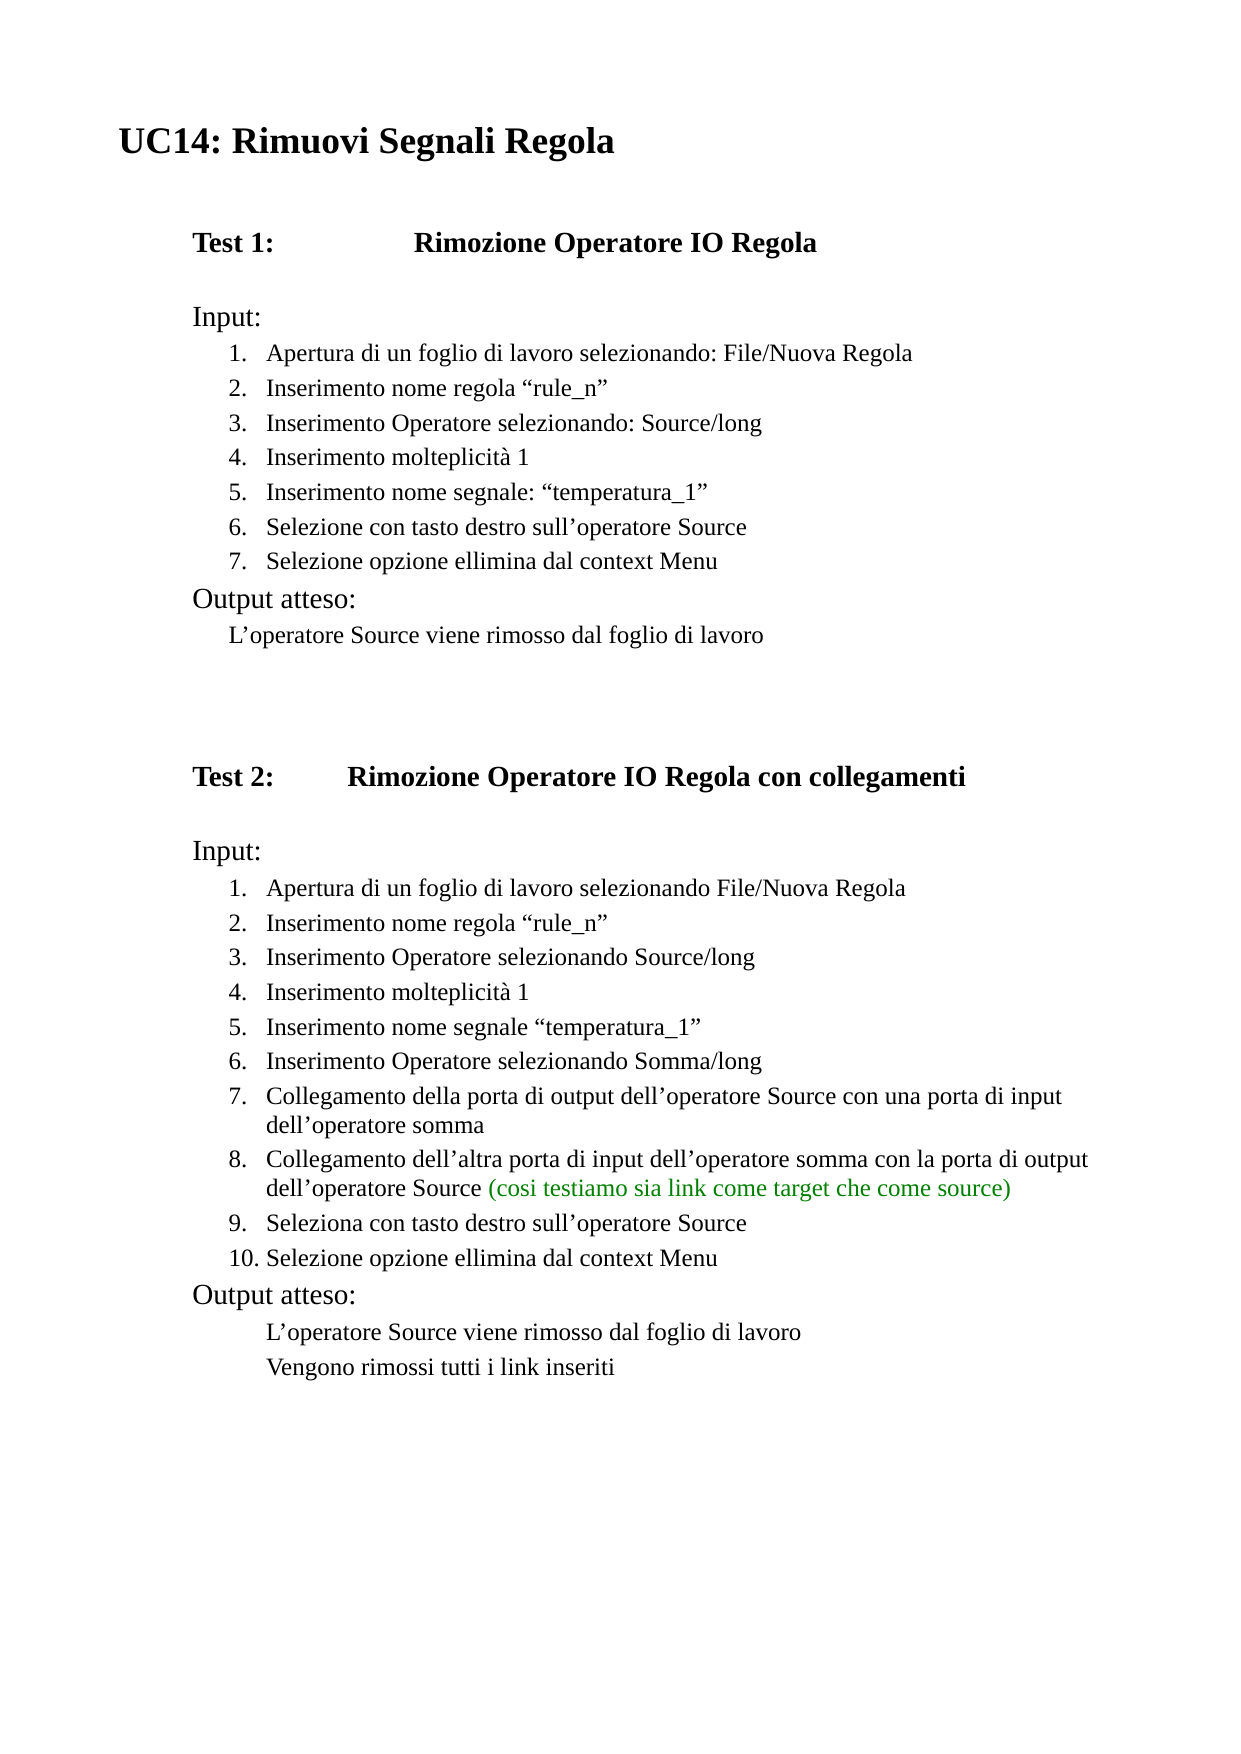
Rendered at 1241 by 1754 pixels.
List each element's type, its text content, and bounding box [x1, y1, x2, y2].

list Collegamento dell’altra porta di input dell’operatore somma con la porta di output dell’operatore Source (cosi testiamo sia link come target che come source) [228, 1144, 1122, 1202]
text Test 2: Rimozione Operatore IO Regola con collegamenti [192, 759, 1122, 793]
text Output atteso: [192, 1277, 1122, 1311]
list Inserimento nome regola “rule_n” [228, 373, 1122, 402]
list Apertura di un foglio di lavoro selezionando File/Nuova Regola [228, 873, 1122, 902]
text Output atteso: [192, 581, 1122, 615]
list Selezione opzione ellimina dal context Menu [228, 546, 1122, 575]
list Selezione con tasto destro sull’operatore Source [228, 512, 1122, 541]
list Inserimento molteplicità 1 [228, 442, 1122, 471]
list Inserimento Operatore selezionando Source/long [228, 942, 1122, 971]
list Seleziona con tasto destro sull’operatore Source [228, 1208, 1122, 1237]
list L’operatore Source viene rimosso dal foglio di lavoro [228, 621, 1122, 649]
list Vengono rimossi tutti i link inseriti [228, 1352, 1122, 1380]
list Inserimento nome regola “rule_n” [228, 908, 1122, 936]
list Inserimento molteplicità 1 [228, 977, 1122, 1006]
text UC14: Rimuovi Segnali Regola [118, 118, 1122, 161]
list Inserimento nome segnale “temperatura_1” [228, 1012, 1122, 1041]
list Inserimento Operatore selezionando: Source/long [228, 408, 1122, 436]
text Input: [192, 299, 1122, 332]
text Input: [192, 833, 1122, 867]
text Test 1: Rimozione Operatore IO Regola [192, 225, 1122, 258]
list Selezione opzione ellimina dal context Menu [228, 1243, 1122, 1271]
list Collegamento della porta di output dell’operatore Source con una porta di input dell’operatore somma [228, 1081, 1122, 1139]
list Inserimento nome segnale: “temperatura_1” [228, 477, 1122, 506]
list L’operatore Source viene rimosso dal foglio di lavoro [228, 1317, 1122, 1346]
list Inserimento Operatore selezionando Somma/long [228, 1046, 1122, 1075]
list Apertura di un foglio di lavoro selezionando: File/Nuova Regola [228, 338, 1122, 367]
